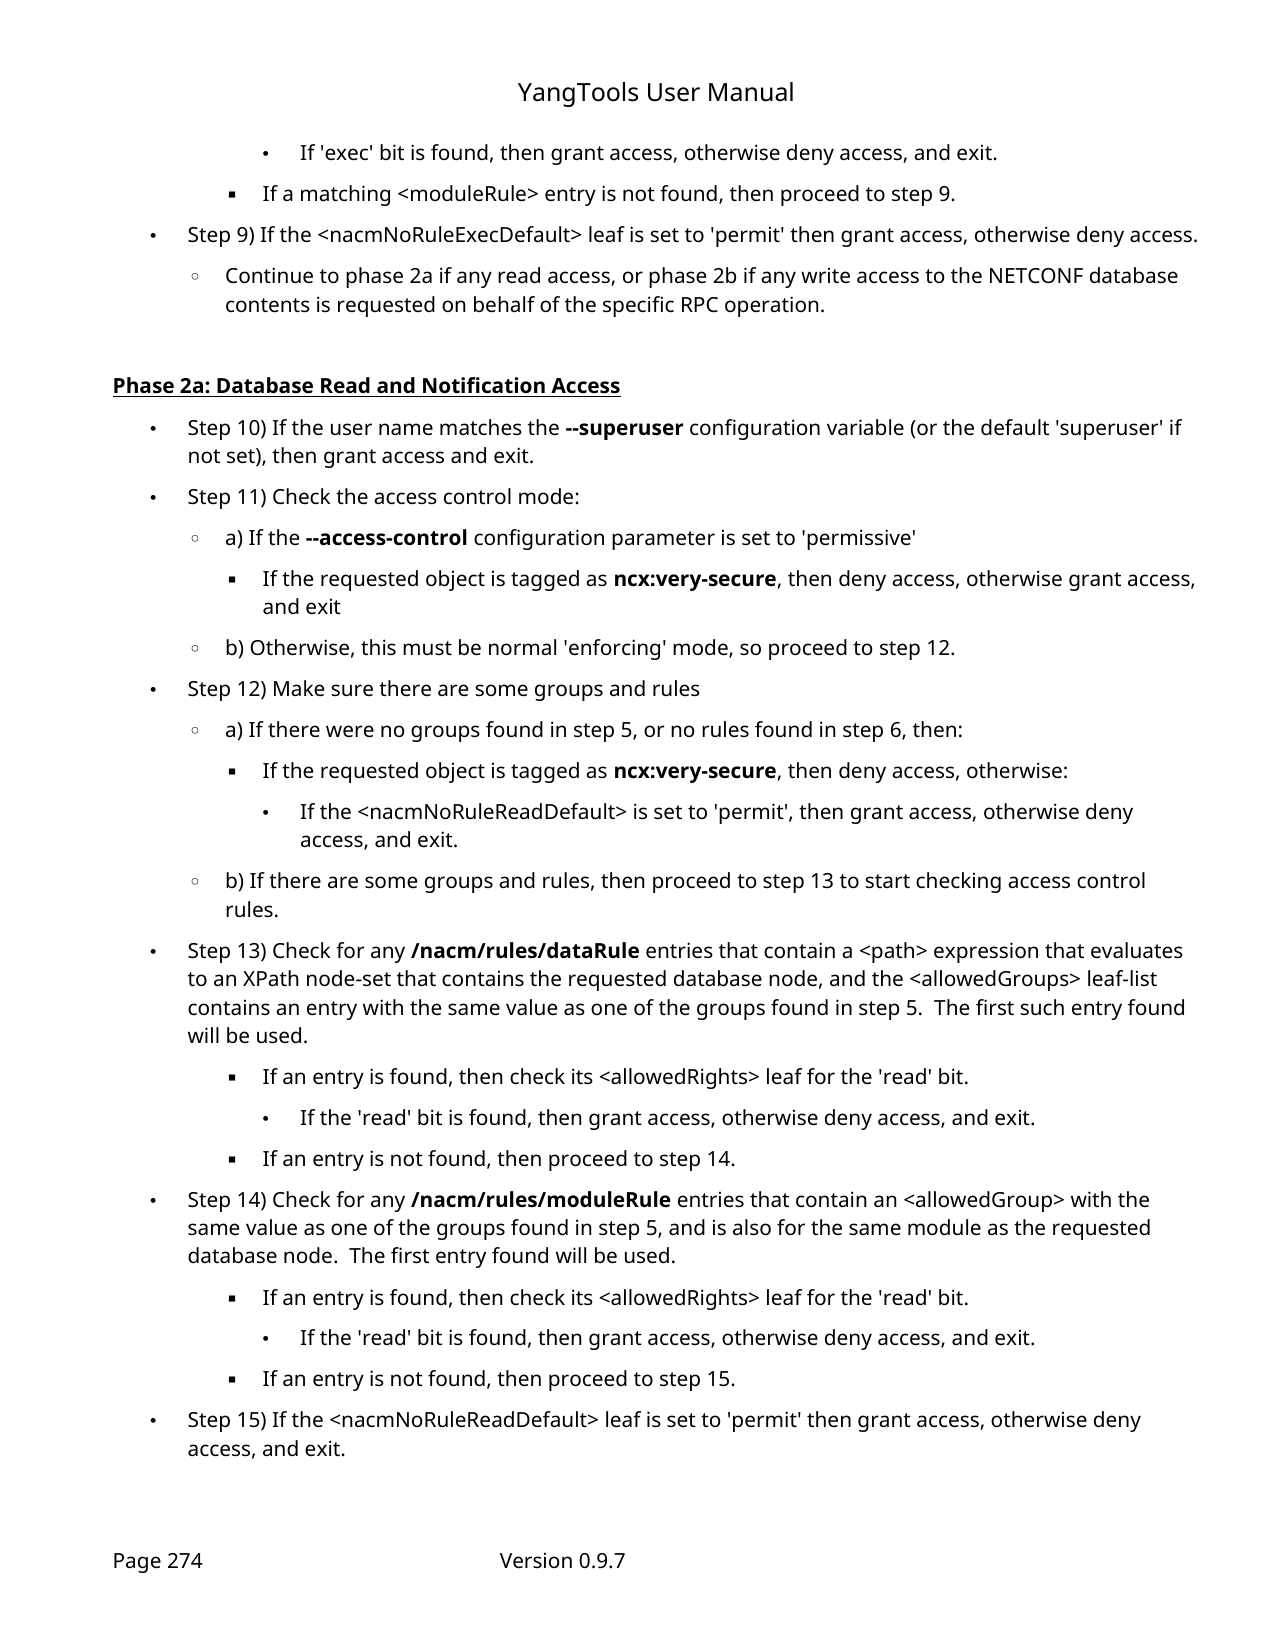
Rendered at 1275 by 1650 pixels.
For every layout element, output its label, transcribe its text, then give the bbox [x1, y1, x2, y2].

list a) If there were no groups found in step 5, or no rules found in step 6, then: [187, 715, 1200, 743]
list Step 13) Check for any /nacm/rules/dataRule entries that contain a <path> expression that evaluates to an XPath node-set that contains the requested database node, and the <allowedGroups> leaf-list contains an entry with the same value as one of the groups found in step 5. The first such entry found will be used. [150, 936, 1200, 1049]
list If 'exec' bit is found, then grant access, otherwise deny access, and exit. [262, 138, 1200, 167]
list Step 11) Check the access control mode: [150, 482, 1200, 510]
list Continue to phase 2a if any read access, or phase 2b if any write access to the NETCONF database contents is requested on behalf of the specific RPC operation. [187, 261, 1200, 318]
list If the requested object is tagged as ncx:very-secure, then deny access, otherwise: [225, 756, 1200, 784]
list If an entry is not found, then proceed to step 14. [225, 1144, 1200, 1172]
list If a matching <moduleRule> entry is not found, then proceed to step 9. [225, 179, 1200, 208]
list If the 'read' bit is found, then grant access, otherwise deny access, and exit. [262, 1323, 1200, 1352]
list If the requested object is tagged as ncx:very-secure, then deny access, otherwise grant access, and exit [225, 564, 1200, 621]
list Step 12) Make sure there are some groups and rules [150, 674, 1200, 703]
list Step 10) If the user name matches the --superuser configuration variable (or the default 'superuser' if not set), then grant access and exit. [150, 413, 1200, 469]
list Step 14) Check for any /nacm/rules/moduleRule entries that contain an <allowedGroup> with the same value as one of the groups found in step 5, and is also for the same module as the requested database node. The first entry found will be used. [150, 1185, 1200, 1270]
list If an entry is found, then check its <allowedRights> leaf for the 'read' bit. [225, 1283, 1200, 1311]
list Step 15) If the <nacmNoRuleReadDefault> leaf is set to 'permit' then grant access, otherwise deny access, and exit. [150, 1405, 1200, 1462]
list b) If there are some groups and rules, then proceed to step 13 to start checking access control rules. [187, 866, 1200, 923]
list If an entry is found, then check its <allowedRights> leaf for the 'read' bit. [225, 1062, 1200, 1090]
list If the 'read' bit is found, then grant access, otherwise deny access, and exit. [262, 1103, 1200, 1131]
list If an entry is not found, then proceed to step 15. [225, 1364, 1200, 1393]
list Step 9) If the <nacmNoRuleExecDefault> leaf is set to 'permit' then grant access, otherwise deny access. [150, 220, 1200, 249]
list a) If the --access-control configuration parameter is set to 'permissive' [187, 523, 1200, 551]
list b) Otherwise, this must be normal 'enforcing' mode, so proceed to step 12. [187, 633, 1200, 662]
text Phase 2a: Database Read and Notification Access [112, 372, 1200, 400]
list If the <nacmNoRuleReadDefault> is set to 'permit', then grant access, otherwise deny access, and exit. [262, 797, 1200, 854]
